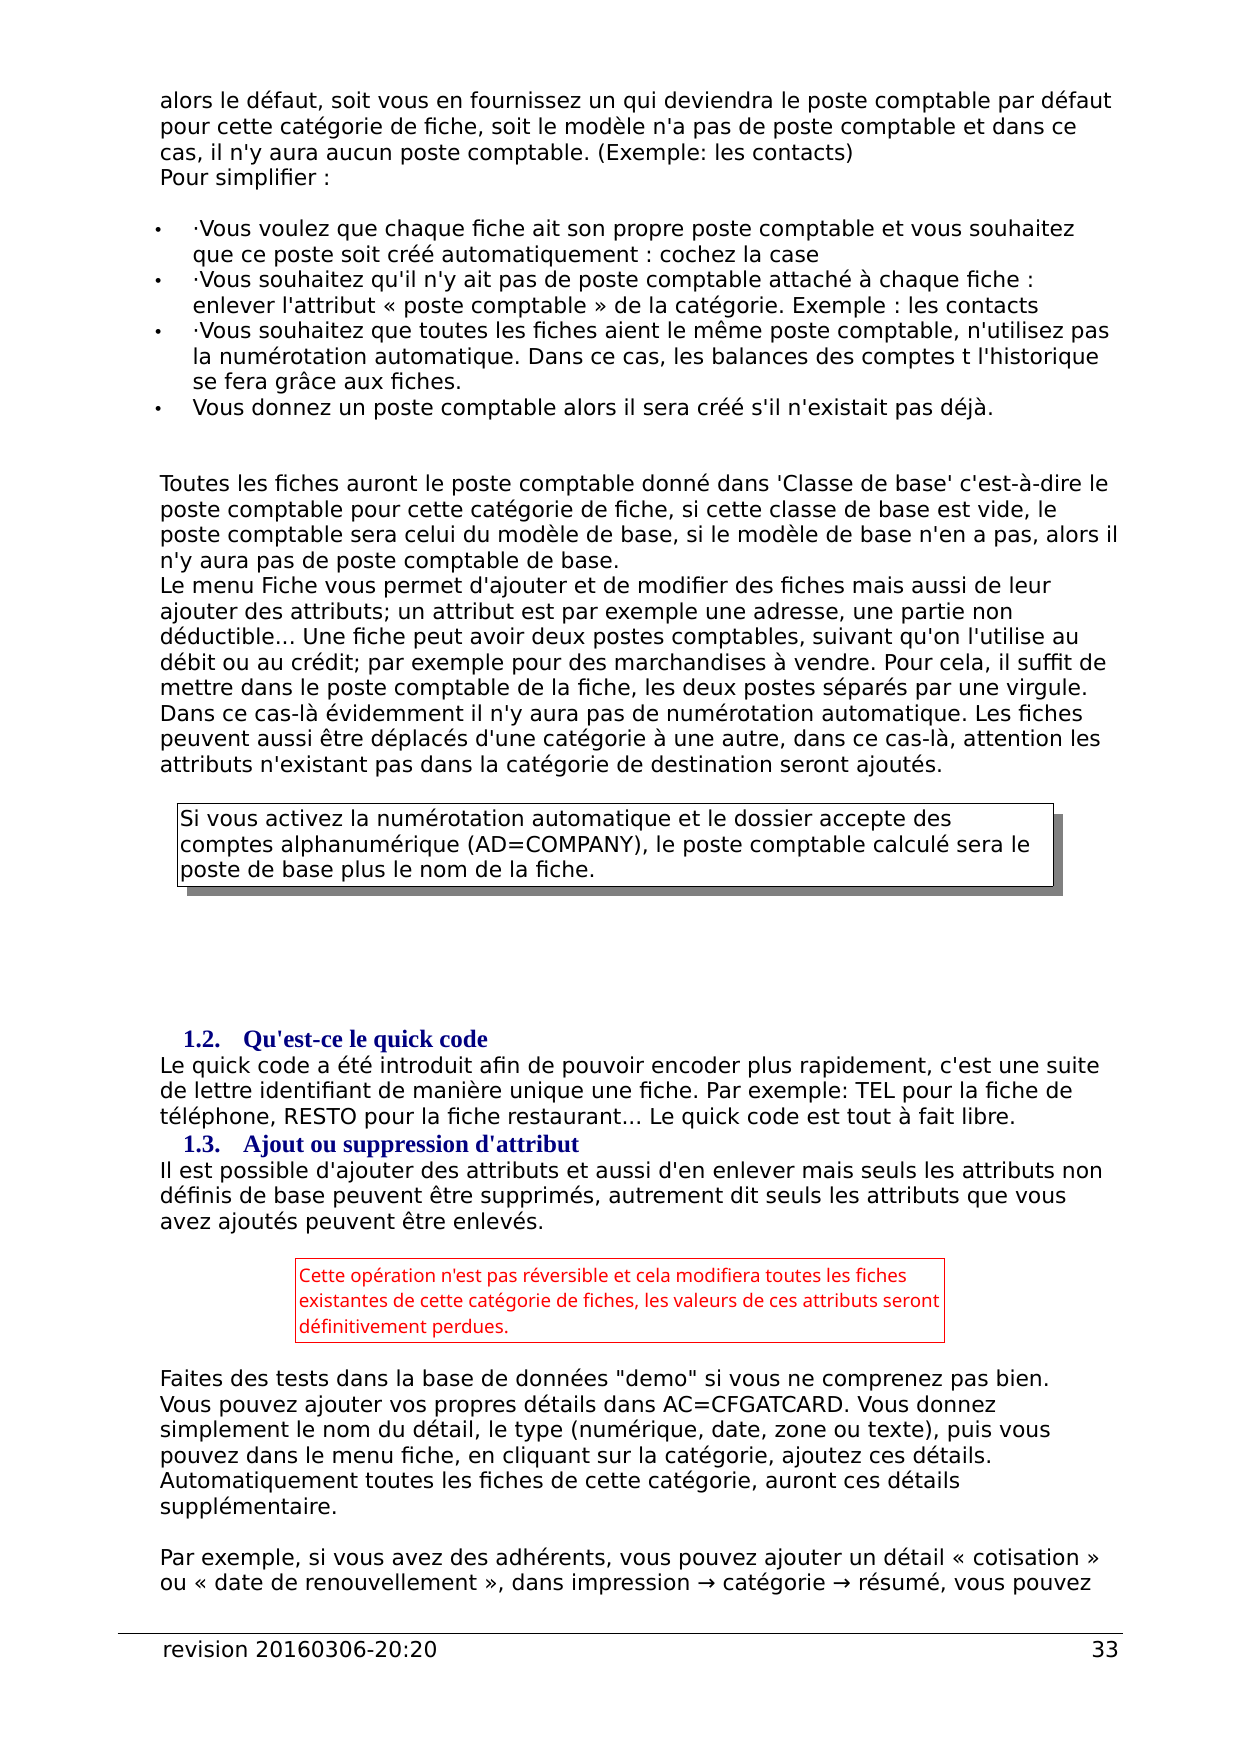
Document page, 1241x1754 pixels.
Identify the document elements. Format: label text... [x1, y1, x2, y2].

text Faites des tests dans la base de données "demo" si vous ne comprenez pas bien. [159, 1366, 1123, 1392]
list Vous donnez un poste comptable alors il sera créé s'il n'existait pas déjà. [155, 395, 1123, 420]
text Le menu Fiche vous permet d'ajouter et de modifier des fiches mais aussi de leur ajouter des attributs; un attribut est par exemple une adresse, une partie non déductible... Une fiche peut avoir deux postes comptables, suivant qu'on l'utilise au débit ou au crédit; par exemple pour des marchandises à vendre. Pour cela, il suffit de mettre dans le poste comptable de la fiche, les deux postes séparés par une virgule. Dans ce cas-là évidemment il n'y aura pas de numérotation automatique. Les fiches peuvent aussi être déplacés d'une catégorie à une autre, dans ce cas-là, attention les attributs n'existant pas dans la catégorie de destination seront ajoutés. [159, 573, 1123, 778]
text Vous pouvez ajouter vos propres détails dans AC=CFGATCARD. Vous donnez simplement le nom du détail, le type (numérique, date, zone ou texte), puis vous pouvez dans le menu fiche, en cliquant sur la catégorie, ajoutez ces détails. Automatiquement toutes les fiches de cette catégorie, auront ces détails supplémentaire. [159, 1392, 1123, 1519]
subtitle Ajout ou suppression d'attribut [177, 1129, 1123, 1158]
text alors le défaut, soit vous en fournissez un qui deviendra le poste comptable par défaut pour cette catégorie de fiche, soit le modèle n'a pas de poste comptable et dans ce cas, il n'y aura aucun poste comptable. (Exemple: les contacts) [159, 88, 1123, 165]
text Toutes les fiches auront le poste comptable donné dans 'Classe de base' c'est-à-dire le poste comptable pour cette catégorie de fiche, si cette classe de base est vide, le poste comptable sera celui du modèle de base, si le modèle de base n'en a pas, alors il n'y aura pas de poste comptable de base. [159, 471, 1123, 573]
subtitle Qu'est-ce le quick code [177, 1024, 1123, 1053]
text Il est possible d'ajouter des attributs et aussi d'en enlever mais seuls les attributs non définis de base peuvent être supprimés, autrement dit seuls les attributs que vous avez ajoutés peuvent être enlevés. [159, 1158, 1123, 1234]
list ·Vous voulez que chaque fiche ait son propre poste comptable et vous souhaitez que ce poste soit créé automatiquement : cochez la case [155, 216, 1123, 267]
list ·Vous souhaitez qu'il n'y ait pas de poste comptable attaché à chaque fiche : enlever l'attribut « poste comptable » de la catégorie. Exemple : les contacts [155, 267, 1123, 318]
text Pour simplifier : [159, 165, 1123, 191]
text Par exemple, si vous avez des adhérents, vous pouvez ajouter un détail « cotisation » ou « date de renouvellement », dans impression → catégorie → résumé, vous pouvez [159, 1545, 1123, 1596]
text Le quick code a été introduit afin de pouvoir encoder plus rapidement, c'est une suite de lettre identifiant de manière unique une fiche. Par exemple: TEL pour la fiche de téléphone, RESTO pour la fiche restaurant... Le quick code est tout à fait libre. [159, 1053, 1123, 1129]
list ·Vous souhaitez que toutes les fiches aient le même poste comptable, n'utilisez pas la numérotation automatique. Dans ce cas, les balances des comptes t l'historique se fera grâce aux fiches. [155, 318, 1123, 395]
text Cette opération n'est pas réversible et cela modifiera toutes les fiches existantes de cette catégorie de fiches, les valeurs de ces attributs seront définitivement perdues. [296, 1259, 944, 1342]
text Si vous activez la numérotation automatique et le dossier accepte des comptes alphanumérique (AD=COMPANY), le poste comptable calculé sera le poste de base plus le nom de la fiche. [178, 804, 1053, 886]
